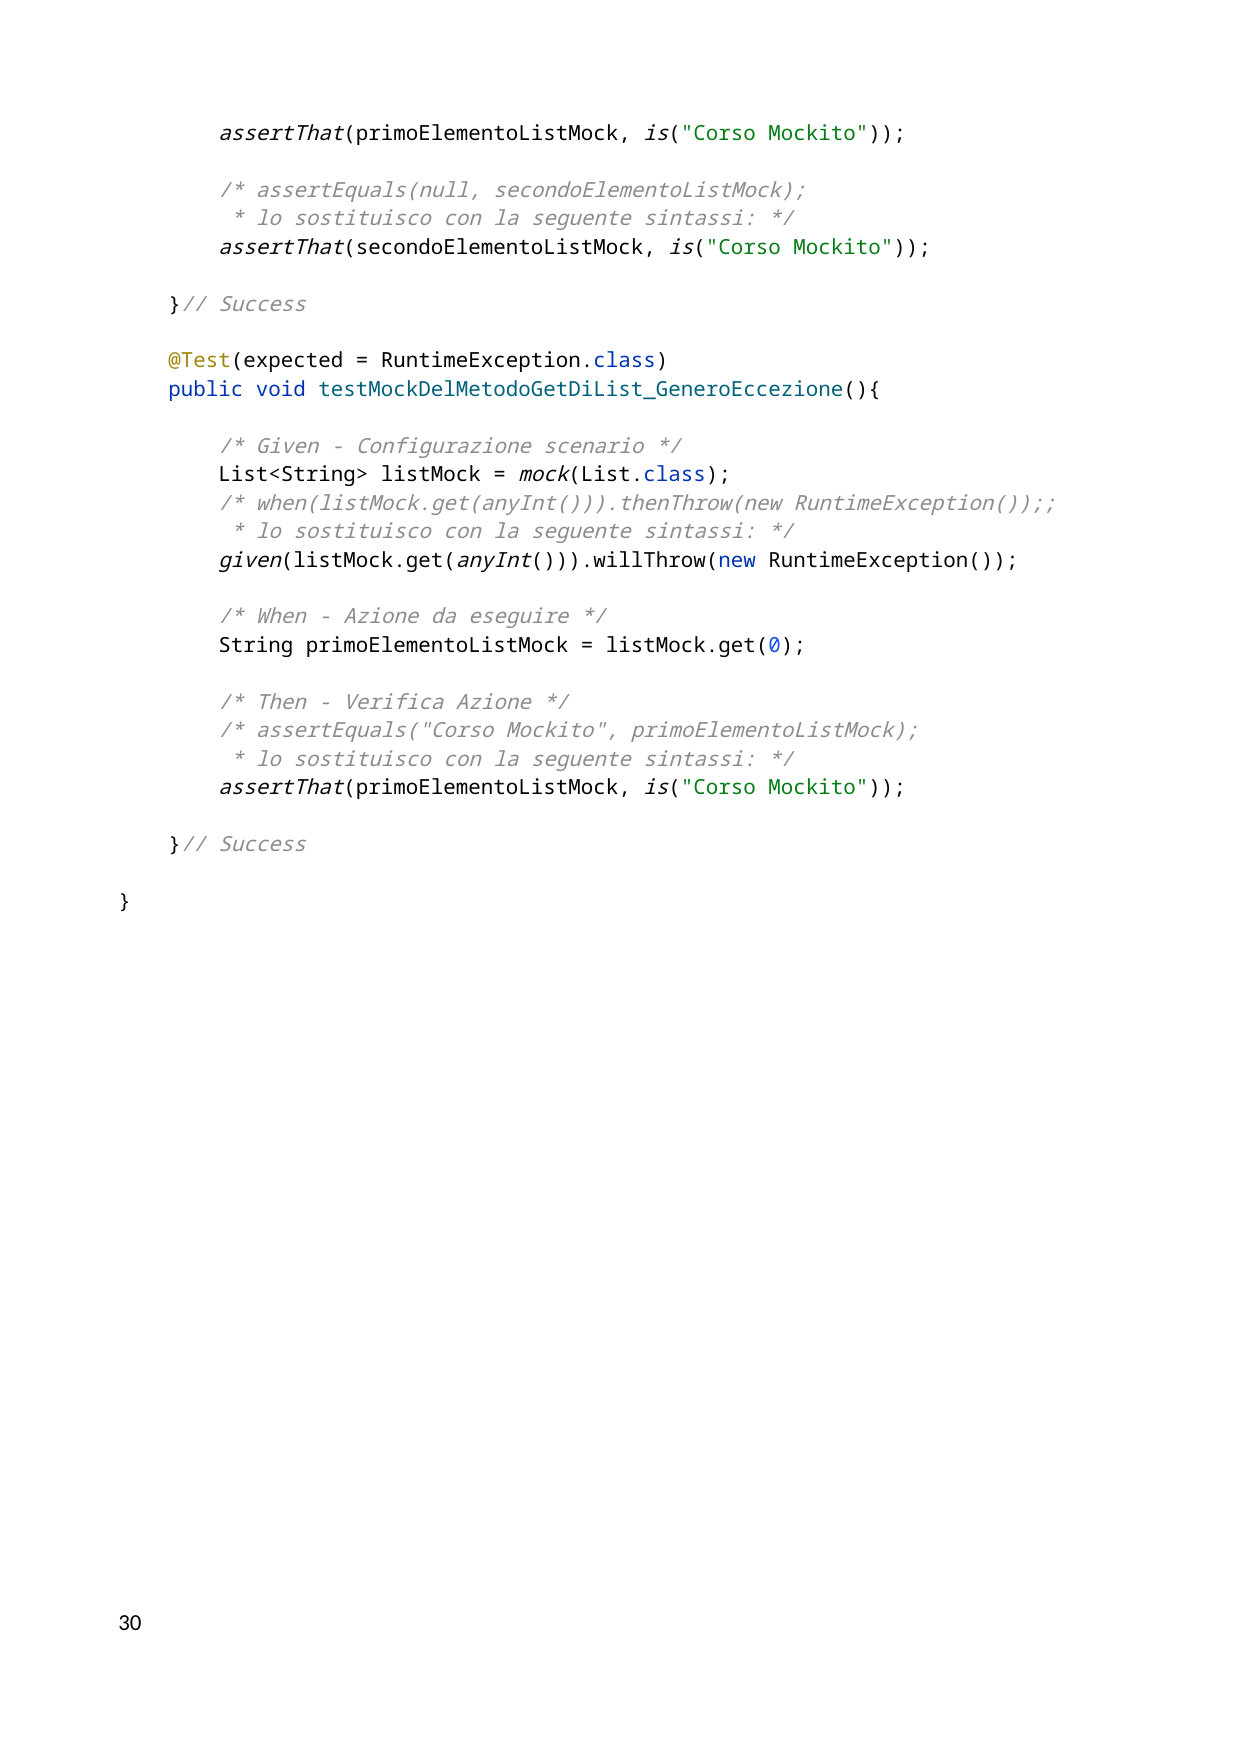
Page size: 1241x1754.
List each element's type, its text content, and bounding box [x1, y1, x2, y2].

text assertThat(primoElementoListMock, is("Corso Mockito")); /* assertEquals(null, secondoElementoListMock); * lo sostituisco con la seguente sintassi: */ assertThat(secondoElementoListMock, is("Corso Mockito")); }// Success @Test(expected = RuntimeException.class) public void testMockDelMetodoGetDiList_GeneroEccezione(){ /* Given - Configurazione scenario */ List<String> listMock = mock(List.class); /* when(listMock.get(anyInt())).thenThrow(new RuntimeException());; * lo sostituisco con la seguente sintassi: */ given(listMock.get(anyInt())).willThrow(new RuntimeException()); /* When - Azione da eseguire */ String primoElementoListMock = listMock.get(0); /* Then - Verifica Azione */ /* assertEquals("Corso Mockito", primoElementoListMock); * lo sostituisco con la seguente sintassi: */ assertThat(primoElementoListMock, is("Corso Mockito")); }// Success } [118, 118, 1122, 914]
